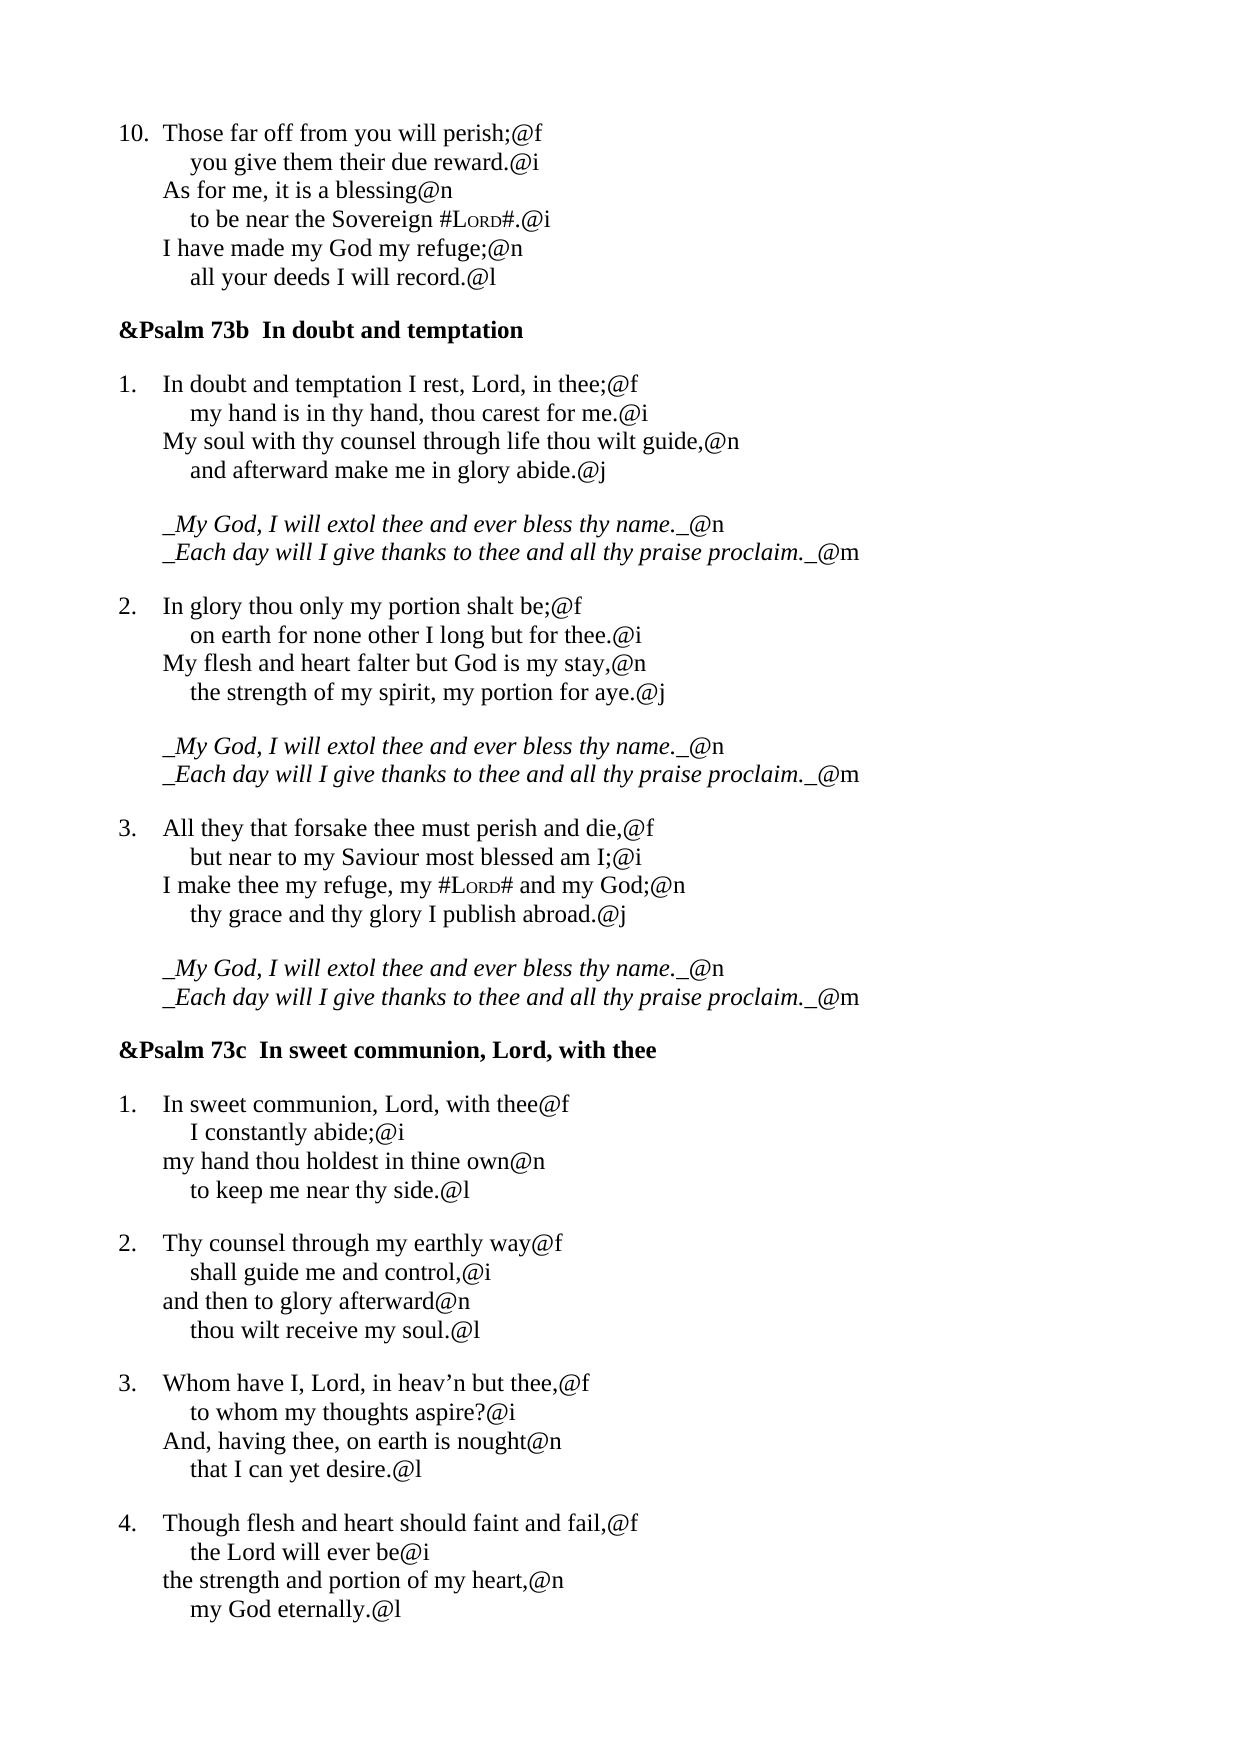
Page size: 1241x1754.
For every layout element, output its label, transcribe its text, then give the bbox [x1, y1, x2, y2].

text As for me, it is a blessing@n [162, 176, 1122, 204]
text I constantly abide;@i [171, 1117, 1122, 1146]
text 4. Though flesh and heart should faint and fail,@f [118, 1508, 1122, 1537]
text _My God, I will extol thee and ever bless thy name._@n [162, 953, 1122, 982]
text 2. In glory thou only my portion shalt be;@f [118, 591, 1122, 620]
text 1. In sweet communion, Lord, with thee@f [118, 1089, 1122, 1117]
text I have made my God my refuge;@n [162, 233, 1122, 262]
text _My God, I will extol thee and ever bless thy name._@n [162, 731, 1122, 759]
text my God eternally.@l [171, 1594, 1122, 1623]
text but near to my Saviour most blessed am I;@i [171, 842, 1122, 871]
text the strength and portion of my heart,@n [162, 1566, 1122, 1594]
text to be near the Sovereign #Lord#.@i [171, 204, 1122, 233]
subtitle &Psalm 73c In sweet communion, Lord, with thee [118, 1035, 1122, 1064]
text 3. All they that forsake thee must perish and die,@f [118, 813, 1122, 842]
text that I can yet desire.@l [171, 1454, 1122, 1483]
text and afterward make me in glory abide.@j [171, 455, 1122, 484]
text to whom my thoughts aspire?@i [171, 1397, 1122, 1426]
text you give them their due reward.@i [171, 147, 1122, 176]
text I make thee my refuge, my #Lord# and my God;@n [162, 871, 1122, 899]
text and then to glory afterward@n [162, 1286, 1122, 1315]
text 10. Those far off from you will perish;@f [118, 118, 1122, 147]
text my hand thou holdest in thine own@n [162, 1146, 1122, 1175]
text 3. Whom have I, Lord, in heav’n but thee,@f [118, 1368, 1122, 1397]
text _Each day will I give thanks to thee and all thy praise proclaim._@m [162, 982, 1122, 1010]
text thou wilt receive my soul.@l [171, 1315, 1122, 1343]
text My soul with thy counsel through life thou wilt guide,@n [162, 426, 1122, 455]
text _Each day will I give thanks to thee and all thy praise proclaim._@m [162, 759, 1122, 788]
text my hand is in thy hand, thou carest for me.@i [171, 398, 1122, 426]
text the strength of my spirit, my portion for aye.@j [171, 677, 1122, 706]
text 1. In doubt and temptation I rest, Lord, in thee;@f [118, 369, 1122, 398]
text _My God, I will extol thee and ever bless thy name._@n [162, 509, 1122, 537]
text to keep me near thy side.@l [171, 1175, 1122, 1204]
text all your deeds I will record.@l [171, 262, 1122, 291]
subtitle &Psalm 73b In doubt and temptation [118, 315, 1122, 344]
text My flesh and heart falter but God is my stay,@n [162, 648, 1122, 677]
text on earth for none other I long but for thee.@i [171, 620, 1122, 648]
text And, having thee, on earth is nought@n [162, 1426, 1122, 1454]
text thy grace and thy glory I publish abroad.@j [171, 899, 1122, 928]
text the Lord will ever be@i [171, 1537, 1122, 1566]
text 2. Thy counsel through my earthly way@f [118, 1228, 1122, 1257]
text _Each day will I give thanks to thee and all thy praise proclaim._@m [162, 537, 1122, 566]
text shall guide me and control,@i [171, 1257, 1122, 1286]
